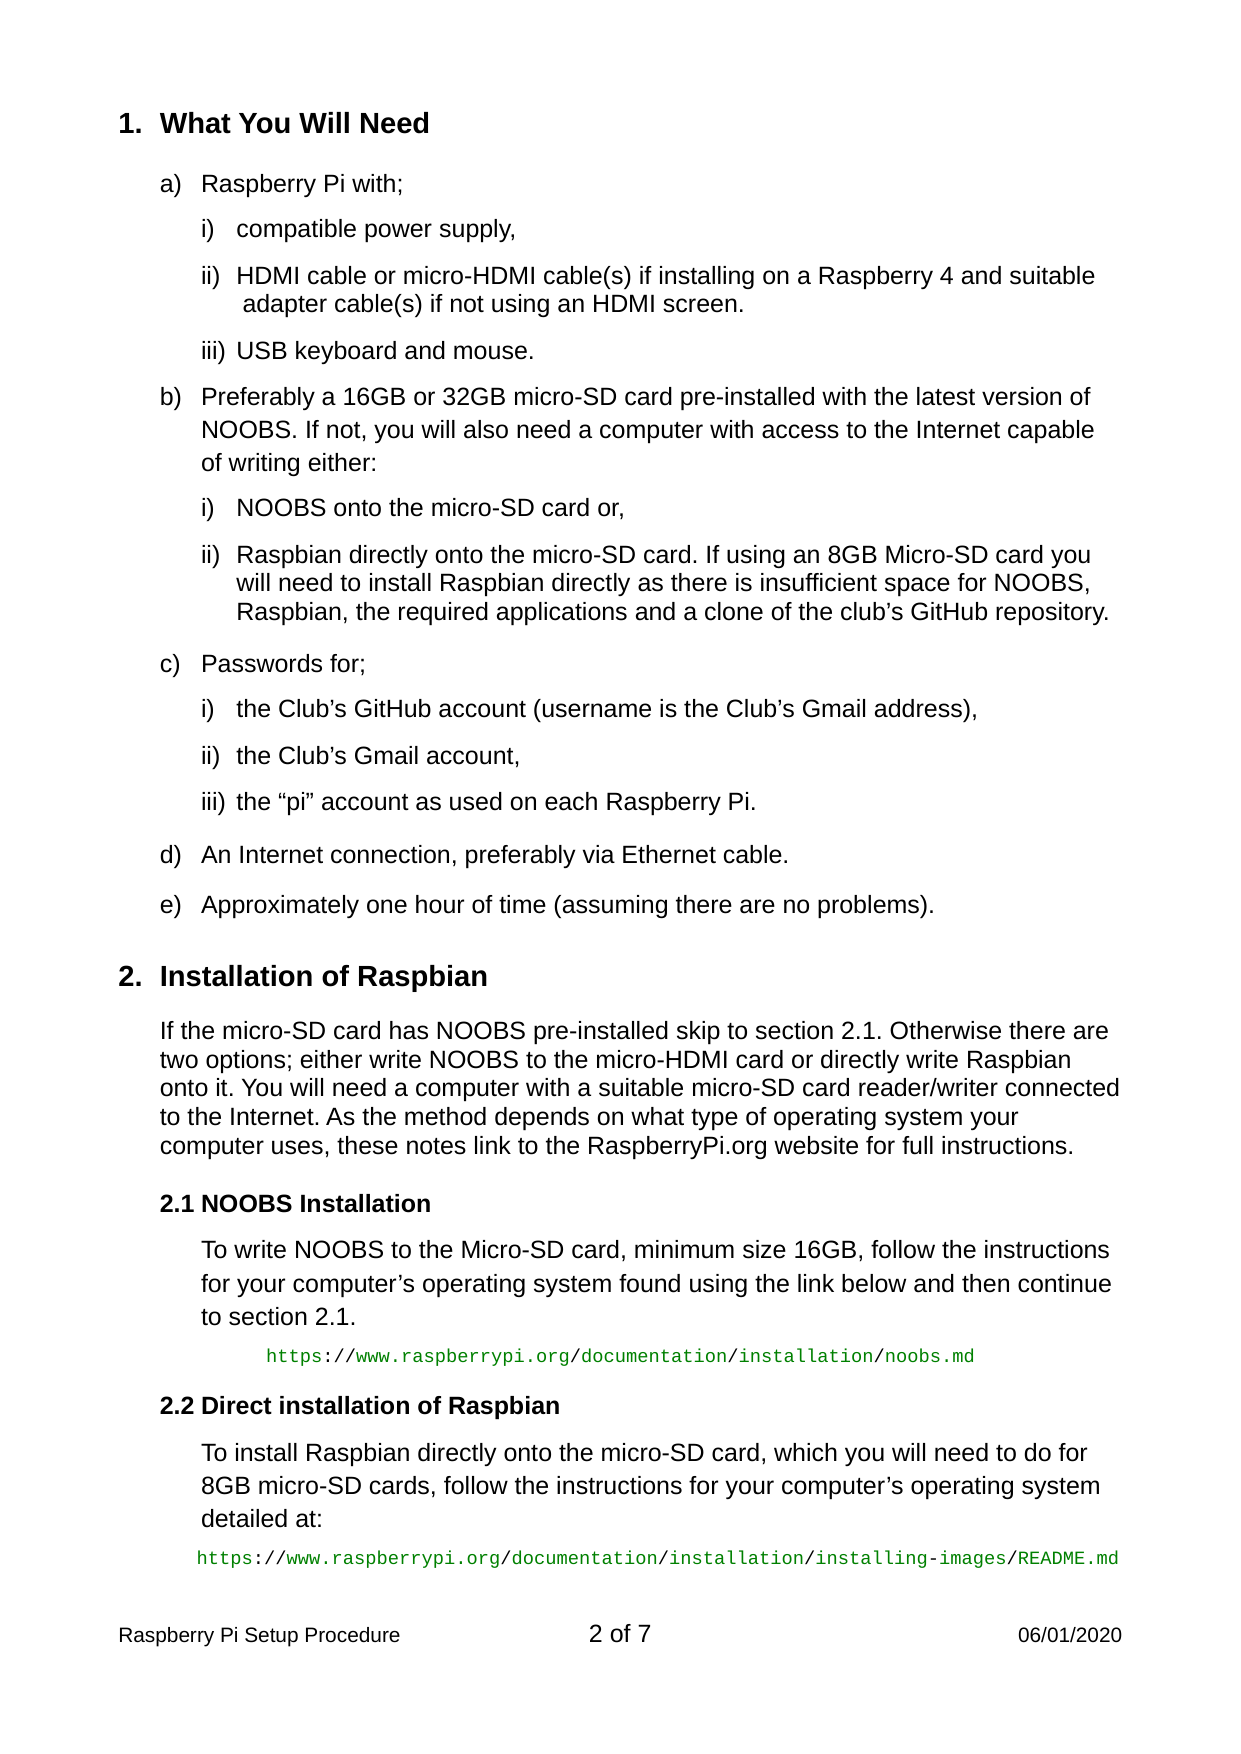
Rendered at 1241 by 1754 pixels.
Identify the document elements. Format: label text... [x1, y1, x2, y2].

list the “pi” account as used on each Raspberry Pi. [201, 787, 1122, 816]
text https://www.raspberrypi.org/documentation/installation/installing-images/README.md [118, 1549, 1122, 1570]
list An Internet connection, preferably via Ethernet cable. [159, 839, 1122, 868]
list compatible power supply, [201, 214, 1122, 243]
title Installation of Raspbian [118, 959, 1122, 992]
list the Club’s GitHub account (username is the Club’s Gmail address), [201, 694, 1122, 723]
text To install Raspbian directly onto the micro-SD card, which you will need to do for 8GB micro-SD cards, follow the instructions for your computer’s operating system detailed at: [201, 1438, 1122, 1533]
list NOOBS onto the micro-SD card or, [201, 493, 1122, 522]
list Raspbian directly onto the micro-SD card. If using an 8GB Micro-SD card you will need to install Raspbian directly as there is insufficient space for NOOBS, Raspbian, the required applications and a clone of the club’s GitHub repository. [201, 539, 1122, 626]
list Preferably a 16GB or 32GB micro-SD card pre-installed with the latest version of NOOBS. If not, you will also need a computer with access to the Internet capable of writing either: [159, 382, 1122, 477]
list Raspberry Pi with; [159, 169, 1122, 198]
list Approximately one hour of time (assuming there are no problems). [159, 890, 1122, 919]
list the Club’s Gmail account, [201, 741, 1122, 769]
text https://www.raspberrypi.org/documentation/installation/noobs.md [118, 1346, 1122, 1368]
title NOOBS Installation [159, 1189, 1122, 1218]
title What You Will Need [118, 106, 1122, 140]
list HDMI cable or micro-HDMI cable(s) if installing on a Raspberry 4 and suitable adapter cable(s) if not using an HDMI screen. [201, 261, 1122, 318]
list Passwords for; [159, 649, 1122, 678]
text If the micro-SD card has NOOBS pre-installed skip to section 2.1. Otherwise there are two options; either write NOOBS to the micro-HDMI card or directly write Raspbian onto it. You will need a computer with a suitable micro-SD card reader/writer connected to the Internet. As the method depends on what type of operating system your computer uses, these notes link to the RaspberryPi.org website for full instructions. [159, 1016, 1122, 1159]
list USB keyboard and mouse. [201, 336, 1122, 364]
text To write NOOBS to the Micro-SD card, minimum size 16GB, follow the instructions for your computer’s operating system found using the link below and then continue to section 2.1. [201, 1236, 1122, 1330]
title Direct installation of Raspbian [159, 1391, 1122, 1420]
